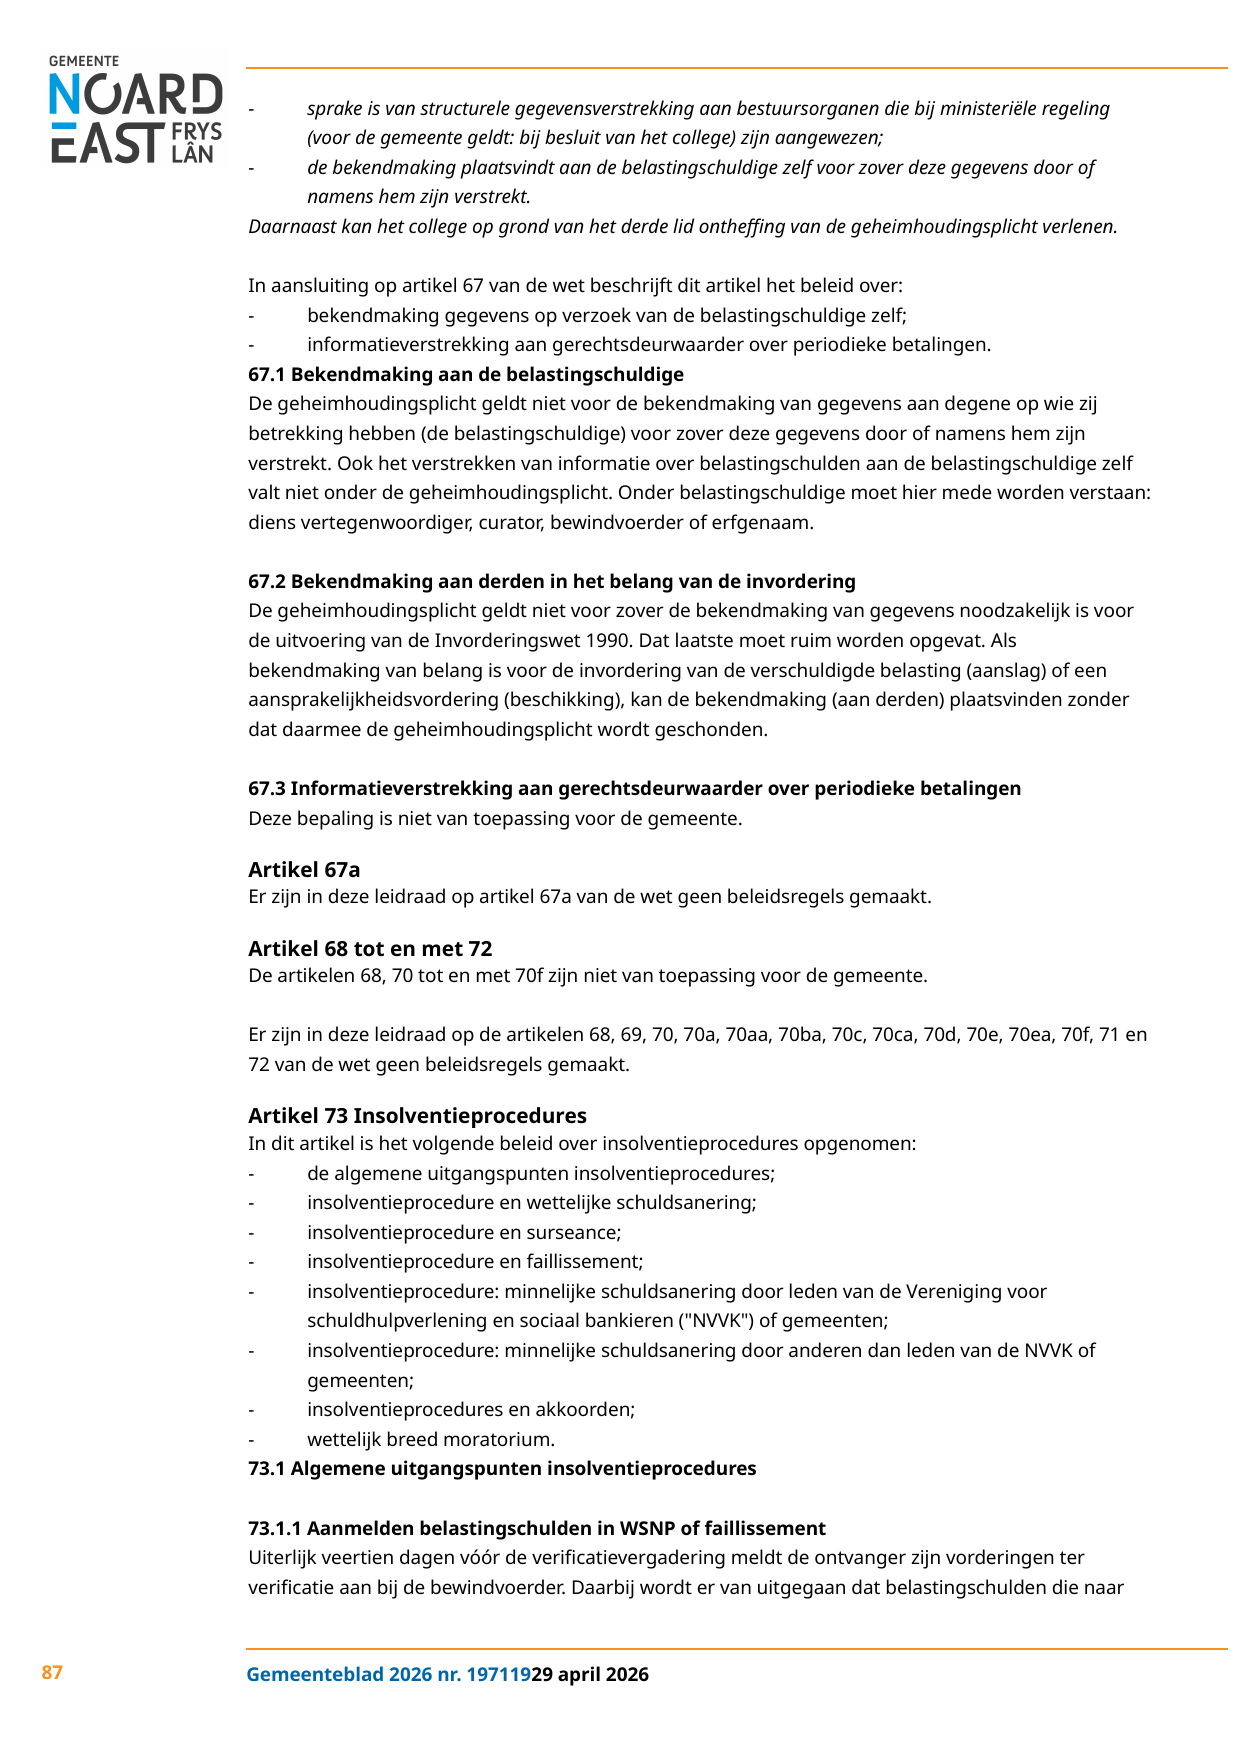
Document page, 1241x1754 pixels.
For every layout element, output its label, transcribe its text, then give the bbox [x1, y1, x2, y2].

text 67.2 Bekendmaking aan derden in het belang van de invordering [248, 568, 1152, 594]
text In aansluiting op artikel 67 van de wet beschrijft dit artikel het beleid over: [248, 272, 1152, 298]
text Er zijn in deze leidraad op de artikelen 68, 69, 70, 70a, 70aa, 70ba, 70c, 70ca, 70d, 70e, 70ea, 70f, 71 en 72 van de wet geen beleidsregels gemaakt. [248, 1022, 1152, 1077]
text 67.3 Informatieverstrekking aan gerechtsdeurwaarder over periodieke betalingen [248, 775, 1152, 801]
text Daarnaast kan het college op grond van het derde lid ontheffing van de geheimhoudingsplicht verlenen. [248, 213, 1152, 239]
list insolventieprocedure: minnelijke schuldsanering door leden van de Vereniging voor schuldhulpverlening en sociaal bankieren ("NVVK") of gemeenten; [248, 1278, 1152, 1333]
list wettelijk breed moratorium. [248, 1426, 1152, 1452]
list insolventieprocedures en akkoorden; [248, 1396, 1152, 1422]
picture [41, 47, 231, 172]
text Artikel 73 Insolventieprocedures [248, 1102, 1152, 1130]
list insolventieprocedure en faillissement; [248, 1248, 1152, 1274]
text De geheimhoudingsplicht geldt niet voor zover de bekendmaking van gegevens noodzakelijk is voor de uitvoering van de Invorderingswet 1990. Dat laatste moet ruim worden opgevat. Als bekendmaking van belang is voor de invordering van de verschuldigde belasting (aanslag) of een aansprakelijkheidsvordering (beschikking), kan de bekendmaking (aan derden) plaatsvinden zonder dat daarmee de geheimhoudingsplicht wordt geschonden. [248, 598, 1152, 742]
list insolventieprocedure en surseance; [248, 1219, 1152, 1244]
list informatieverstrekking aan gerechtsdeurwaarder over periodieke betalingen. [248, 331, 1152, 357]
list de algemene uitgangspunten insolventieprocedures; [248, 1160, 1152, 1185]
list bekendmaking gegevens op verzoek van de belastingschuldige zelf; [248, 302, 1152, 328]
text Uiterlijk veertien dagen vóór de verificatievergadering meldt de ontvanger zijn vorderingen ter verificatie aan bij de bewindvoerder. Daarbij wordt er van uitgegaan dat belastingschulden die naar [248, 1544, 1152, 1599]
text In dit artikel is het volgende beleid over insolventieprocedures opgenomen: [248, 1130, 1152, 1156]
text Er zijn in deze leidraad op artikel 67a van de wet geen beleidsregels gemaakt. [248, 884, 1152, 909]
text 73.1.1 Aanmelden belastingschulden in WSNP of faillissement [248, 1515, 1152, 1540]
list insolventieprocedure: minnelijke schuldsanering door anderen dan leden van de NVVK of gemeenten; [248, 1337, 1152, 1392]
list insolventieprocedure en wettelijke schuldsanering; [248, 1189, 1152, 1215]
text De artikelen 68, 70 tot en met 70f zijn niet van toepassing voor de gemeente. [248, 962, 1152, 988]
text 73.1 Algemene uitgangspunten insolventieprocedures [248, 1456, 1152, 1481]
list sprake is van structurele gegevensverstrekking aan bestuursorganen die bij ministeriële regeling (voor de gemeente geldt: bij besluit van het college) zijn aangewezen; [248, 95, 1152, 150]
text Artikel 68 tot en met 72 [248, 934, 1152, 962]
text Artikel 67a [248, 855, 1152, 884]
text Deze bepaling is niet van toepassing voor de gemeente. [248, 805, 1152, 831]
text 67.1 Bekendmaking aan de belastingschuldige [248, 361, 1152, 387]
list de bekendmaking plaatsvindt aan de belastingschuldige zelf voor zover deze gegevens door of namens hem zijn verstrekt. [248, 154, 1152, 209]
text De geheimhoudingsplicht geldt niet voor de bekendmaking van gegevens aan degene op wie zij betrekking hebben (de belastingschuldige) voor zover deze gegevens door of namens hem zijn verstrekt. Ook het verstrekken van informatie over belastingschulden aan de belastingschuldige zelf valt niet onder de geheimhoudingsplicht. Onder belastingschuldige moet hier mede worden verstaan: diens vertegenwoordiger, curator, bewindvoerder of erfgenaam. [248, 391, 1152, 535]
